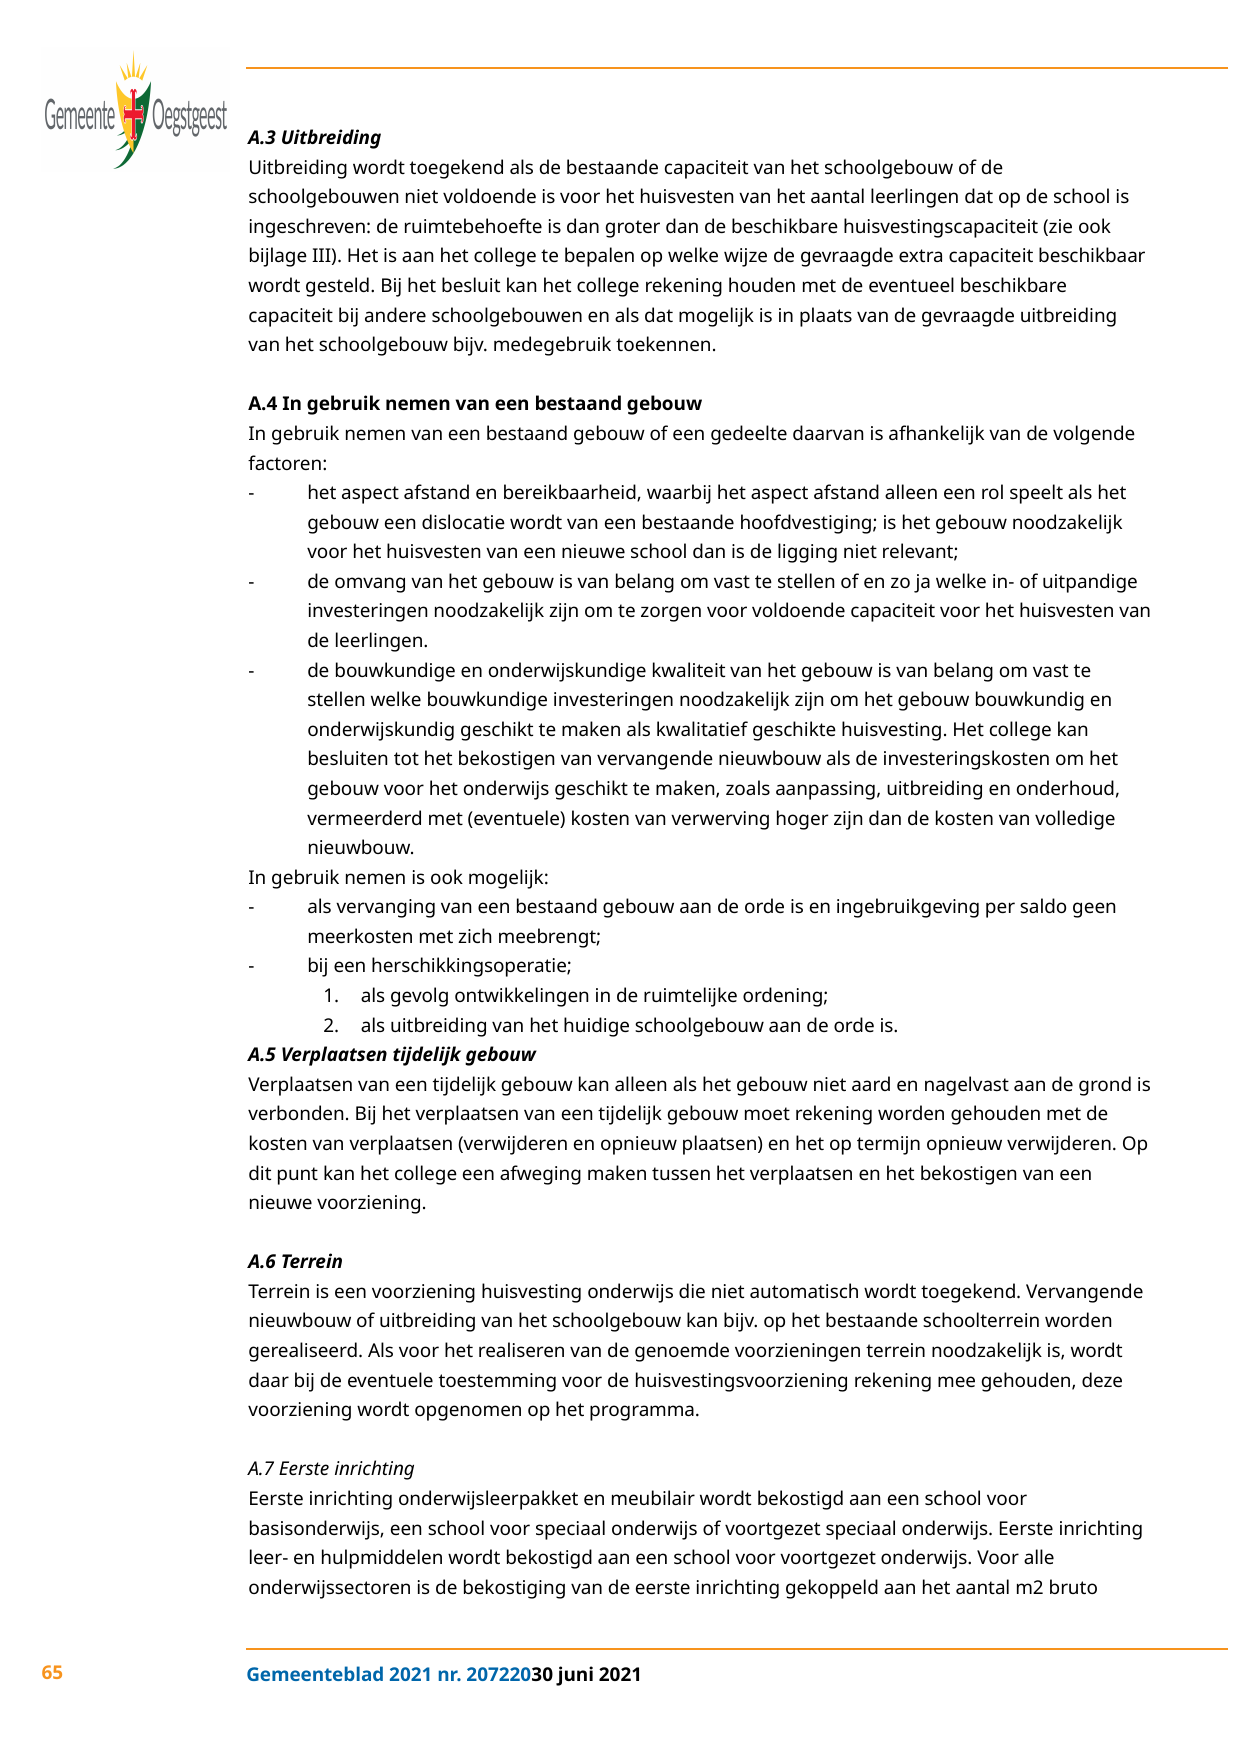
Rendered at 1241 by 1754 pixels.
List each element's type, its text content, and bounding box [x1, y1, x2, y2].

text A.4 In gebruik nemen van een bestaand gebouw [248, 391, 1152, 416]
list als vervanging van een bestaand gebouw aan de orde is en ingebruikgeving per saldo geen meerkosten met zich meebrengt; [248, 893, 1152, 949]
text A.7 Eerste inrichting [248, 1456, 1152, 1481]
picture [41, 47, 231, 172]
list de omvang van het gebouw is van belang om vast te stellen of en zo ja welke in- of uitpandige investeringen noodzakelijk zijn om te zorgen voor voldoende capaciteit voor het huisvesten van de leerlingen. [248, 568, 1152, 653]
text Terrein is een voorziening huisvesting onderwijs die niet automatisch wordt toegekend. Vervangende nieuwbouw of uitbreiding van het schoolgebouw kan bijv. op het bestaande schoolterrein worden gerealiseerd. Als voor het realiseren van de genoemde voorzieningen terrein noodzakelijk is, wordt daar bij de eventuele toestemming voor de huisvestingsvoorziening rekening mee gehouden, deze voorziening wordt opgenomen op het programma. [248, 1278, 1152, 1422]
text Eerste inrichting onderwijsleerpakket en meubilair wordt bekostigd aan een school voor basisonderwijs, een school voor speciaal onderwijs of voortgezet speciaal onderwijs. Eerste inrichting leer- en hulpmiddelen wordt bekostigd aan een school voor voortgezet onderwijs. Voor alle onderwijssectoren is de bekostiging van de eerste inrichting gekoppeld aan het aantal m2 bruto [248, 1485, 1152, 1600]
text A.3 Uitbreiding [248, 124, 1152, 150]
list als gevolg ontwikkelingen in de ruimtelijke ordening; [323, 982, 1152, 1008]
text A.6 Terrein [248, 1248, 1152, 1274]
list als uitbreiding van het huidige schoolgebouw aan de orde is. [323, 1012, 1152, 1038]
text Uitbreiding wordt toegekend als de bestaande capaciteit van het schoolgebouw of de schoolgebouwen niet voldoende is voor het huisvesten van het aantal leerlingen dat op de school is ingeschreven: de ruimtebehoefte is dan groter dan de beschikbare huisvestingscapaciteit (zie ook bijlage III). Het is aan het college te bepalen op welke wijze de gevraagde extra capaciteit beschikbaar wordt gesteld. Bij het besluit kan het college rekening houden met de eventueel beschikbare capaciteit bij andere schoolgebouwen en als dat mogelijk is in plaats van de gevraagde uitbreiding van het schoolgebouw bijv. medegebruik toekennen. [248, 154, 1152, 357]
text In gebruik nemen is ook mogelijk: [248, 864, 1152, 890]
list bij een herschikkingsoperatie; [248, 953, 1152, 978]
list de bouwkundige en onderwijskundige kwaliteit van het gebouw is van belang om vast te stellen welke bouwkundige investeringen noodzakelijk zijn om het gebouw bouwkundig en onderwijskundig geschikt te maken als kwalitatief geschikte huisvesting. Het college kan besluiten tot het bekostigen van vervangende nieuwbouw als de investeringskosten om het gebouw voor het onderwijs geschikt te maken, zoals aanpassing, uitbreiding en onderhoud, vermeerderd met (eventuele) kosten van verwerving hoger zijn dan de kosten van volledige nieuwbouw. [248, 657, 1152, 860]
text Verplaatsen van een tijdelijk gebouw kan alleen als het gebouw niet aard en nagelvast aan de grond is verbonden. Bij het verplaatsen van een tijdelijk gebouw moet rekening worden gehouden met de kosten van verplaatsen (verwijderen en opnieuw plaatsen) en het op termijn opnieuw verwijderen. Op dit punt kan het college een afweging maken tussen het verplaatsen en het bekostigen van een nieuwe voorziening. [248, 1071, 1152, 1215]
list het aspect afstand en bereikbaarheid, waarbij het aspect afstand alleen een rol speelt als het gebouw een dislocatie wordt van een bestaande hoofdvestiging; is het gebouw noodzakelijk voor het huisvesten van een nieuwe school dan is de ligging niet relevant; [248, 479, 1152, 564]
text In gebruik nemen van een bestaand gebouw of een gedeelte daarvan is afhankelijk van de volgende factoren: [248, 420, 1152, 476]
text A.5 Verplaatsen tijdelijk gebouw [248, 1041, 1152, 1067]
